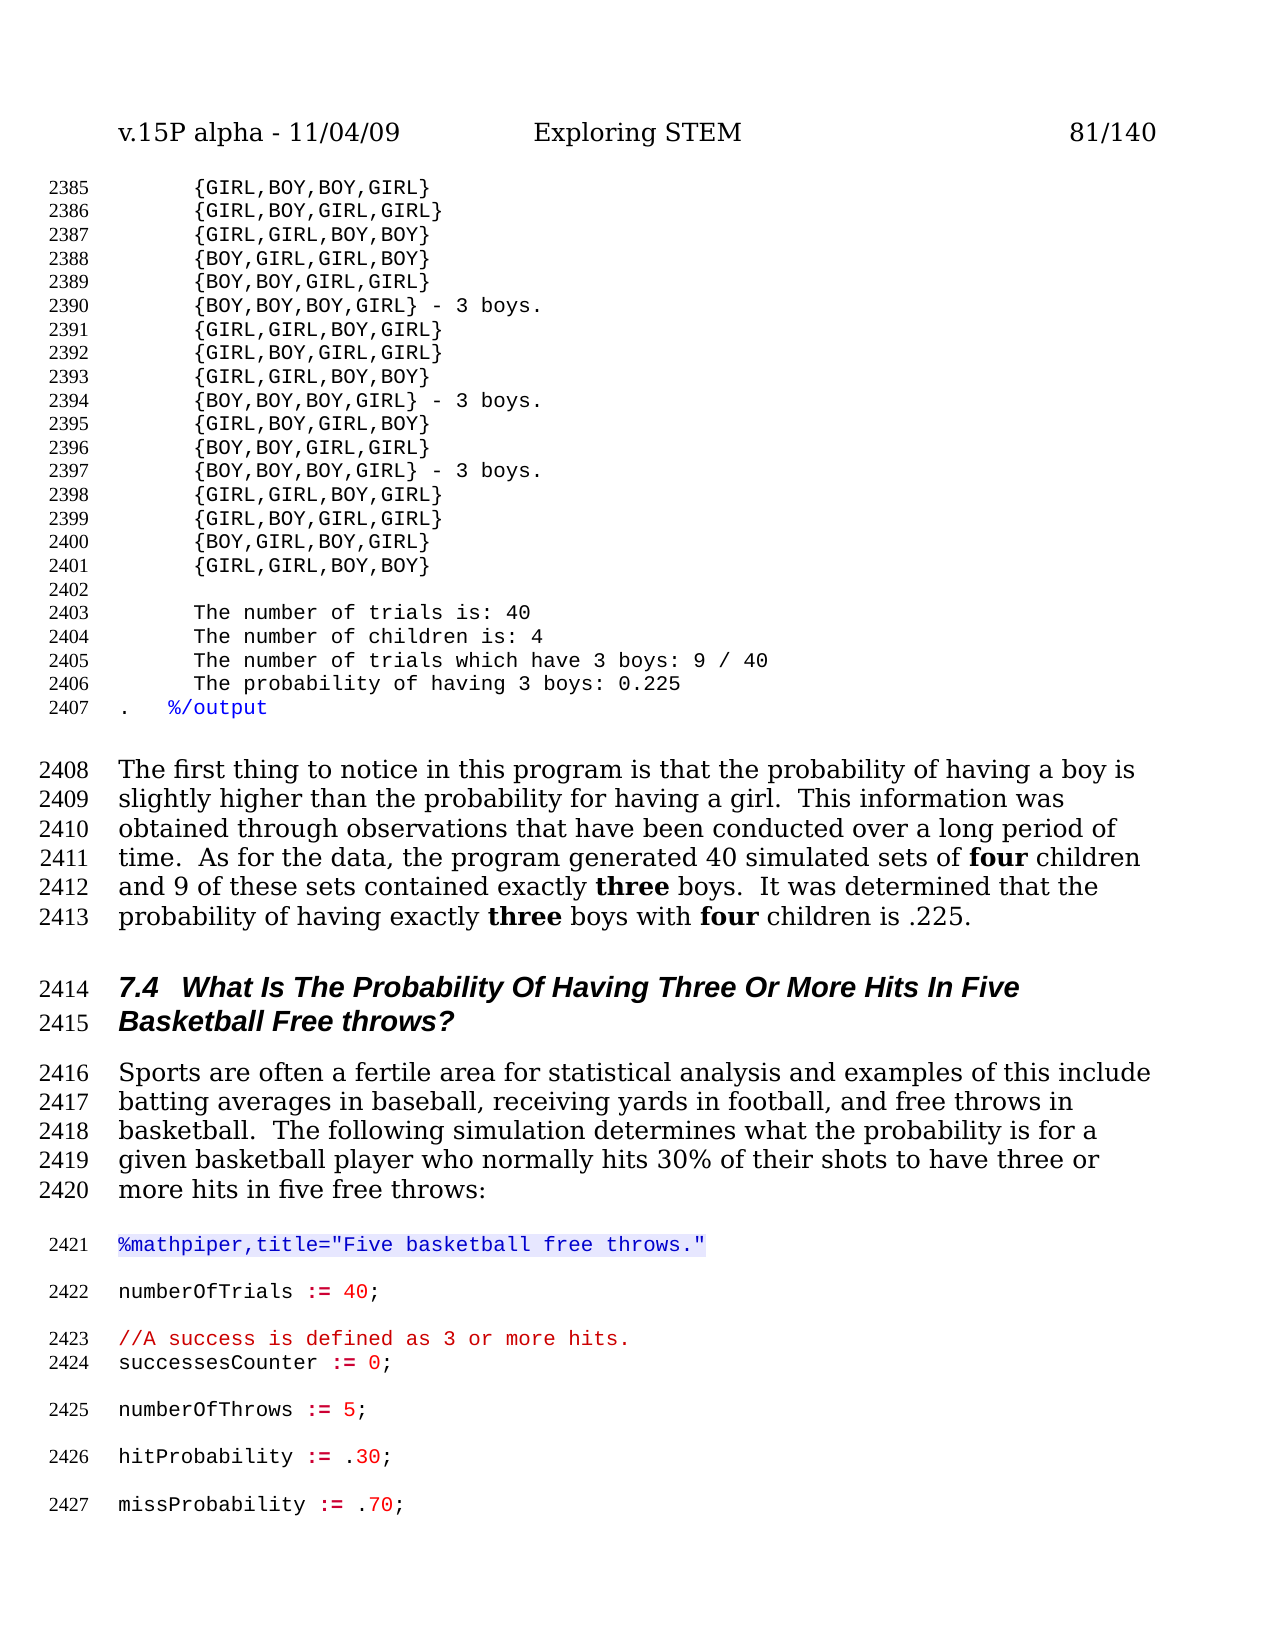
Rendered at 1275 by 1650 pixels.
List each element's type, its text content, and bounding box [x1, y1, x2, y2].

text {BOY,BOY,BOY,GIRL} - 3 boys. [118, 461, 1157, 484]
text //A success is defined as 3 or more hits. [118, 1328, 1157, 1352]
text {GIRL,GIRL,BOY,BOY} [118, 224, 1157, 248]
text The number of trials is: 40 [118, 602, 1157, 626]
text {GIRL,BOY,GIRL,GIRL} [118, 342, 1157, 366]
text numberOfTrials := 40; [118, 1281, 1157, 1305]
text {BOY,BOY,GIRL,GIRL} [118, 271, 1157, 295]
text successesCounter := 0; [118, 1352, 1157, 1376]
text {BOY,BOY,GIRL,GIRL} [118, 437, 1157, 461]
text {GIRL,BOY,GIRL,GIRL} [118, 508, 1157, 531]
text missProbability := .70; [118, 1494, 1157, 1517]
text %mathpiper,title="Five basketball free throws." [118, 1234, 1157, 1257]
text {GIRL,GIRL,BOY,GIRL} [118, 484, 1157, 508]
text The probability of having 3 boys: 0.225 [118, 673, 1157, 697]
text Sports are often a fertile area for statistical analysis and examples of this include batting averages in baseball, receiving yards in football, and free throws in basketball. The following simulation determines what the probability is for a given basketball player who normally hits 30% of their shots to have three or more hits in five free throws: [118, 1058, 1157, 1204]
text {GIRL,BOY,GIRL,BOY} [118, 413, 1157, 437]
text {GIRL,BOY,GIRL,GIRL} [118, 200, 1157, 224]
text {GIRL,GIRL,BOY,BOY} [118, 555, 1157, 579]
text numberOfThrows := 5; [118, 1399, 1157, 1423]
text . %/output [118, 697, 1157, 721]
text The number of trials which have 3 boys: 9 / 40 [118, 650, 1157, 673]
subtitle What Is The Probability Of Having Three Or More Hits In Five Basketball Free throws? [118, 970, 1157, 1037]
text The first thing to notice in this program is that the probability of having a boy is slightly higher than the probability for having a girl. This information was obtained through observations that have been conducted over a long period of time. As for the data, the program generated 40 simulated sets of four children and 9 of these sets contained exactly three boys. It was determined that the probability of having exactly three boys with four children is .225. [118, 756, 1157, 931]
text {GIRL,GIRL,BOY,GIRL} [118, 319, 1157, 342]
text {GIRL,BOY,BOY,GIRL} [118, 177, 1157, 200]
text {BOY,GIRL,GIRL,BOY} [118, 248, 1157, 271]
text hitProbability := .30; [118, 1447, 1157, 1470]
text {BOY,BOY,BOY,GIRL} - 3 boys. [118, 295, 1157, 319]
text {BOY,BOY,BOY,GIRL} - 3 boys. [118, 389, 1157, 413]
text {GIRL,GIRL,BOY,BOY} [118, 366, 1157, 389]
text {BOY,GIRL,BOY,GIRL} [118, 531, 1157, 555]
text The number of children is: 4 [118, 626, 1157, 650]
